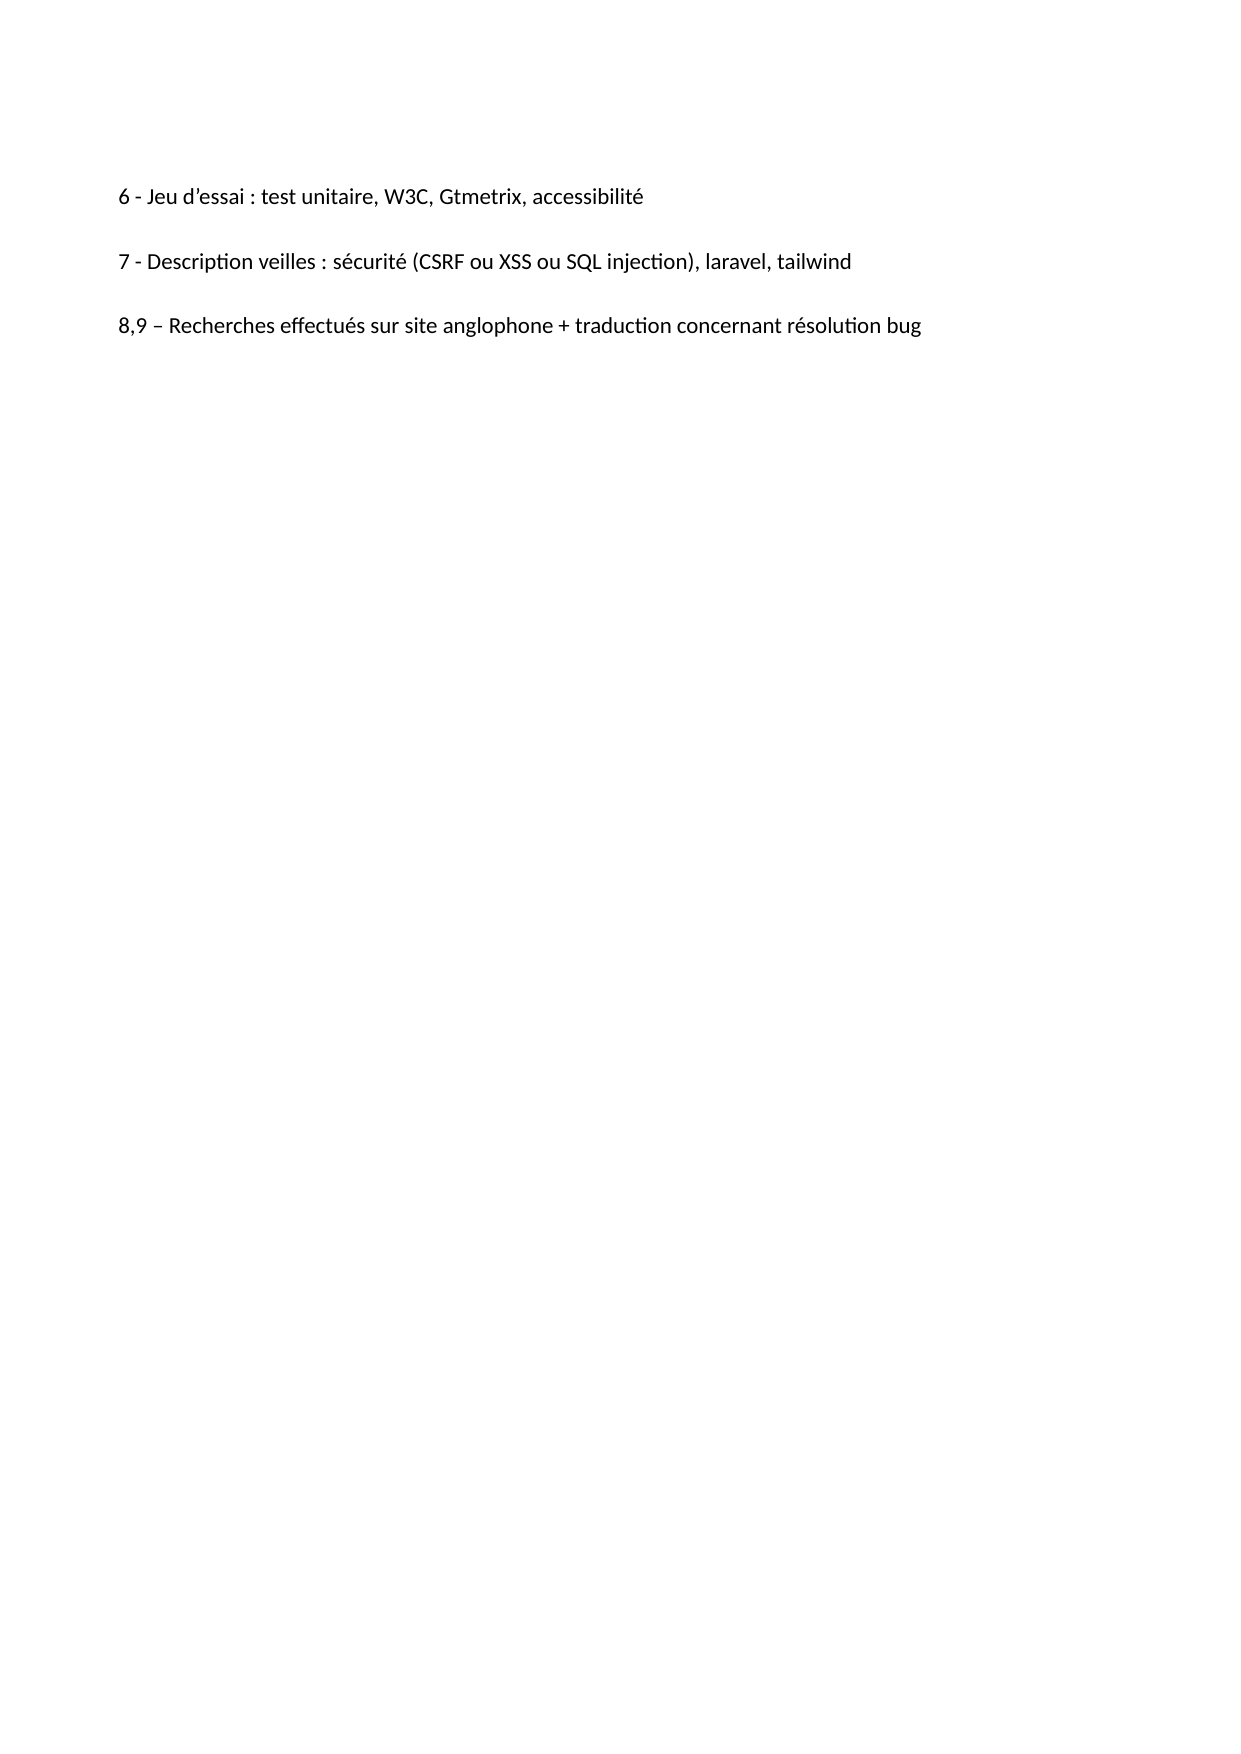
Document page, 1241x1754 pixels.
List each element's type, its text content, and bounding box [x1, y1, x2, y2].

text 7 - Description veilles : sécurité (CSRF ou XSS ou SQL injection), laravel, tailwind [118, 247, 1122, 275]
text 6 - Jeu d’essai : test unitaire, W3C, Gtmetrix, accessibilité [118, 182, 1122, 211]
text 8,9 – Recherches effectués sur site anglophone + traduction concernant résolution bug [118, 311, 1122, 339]
